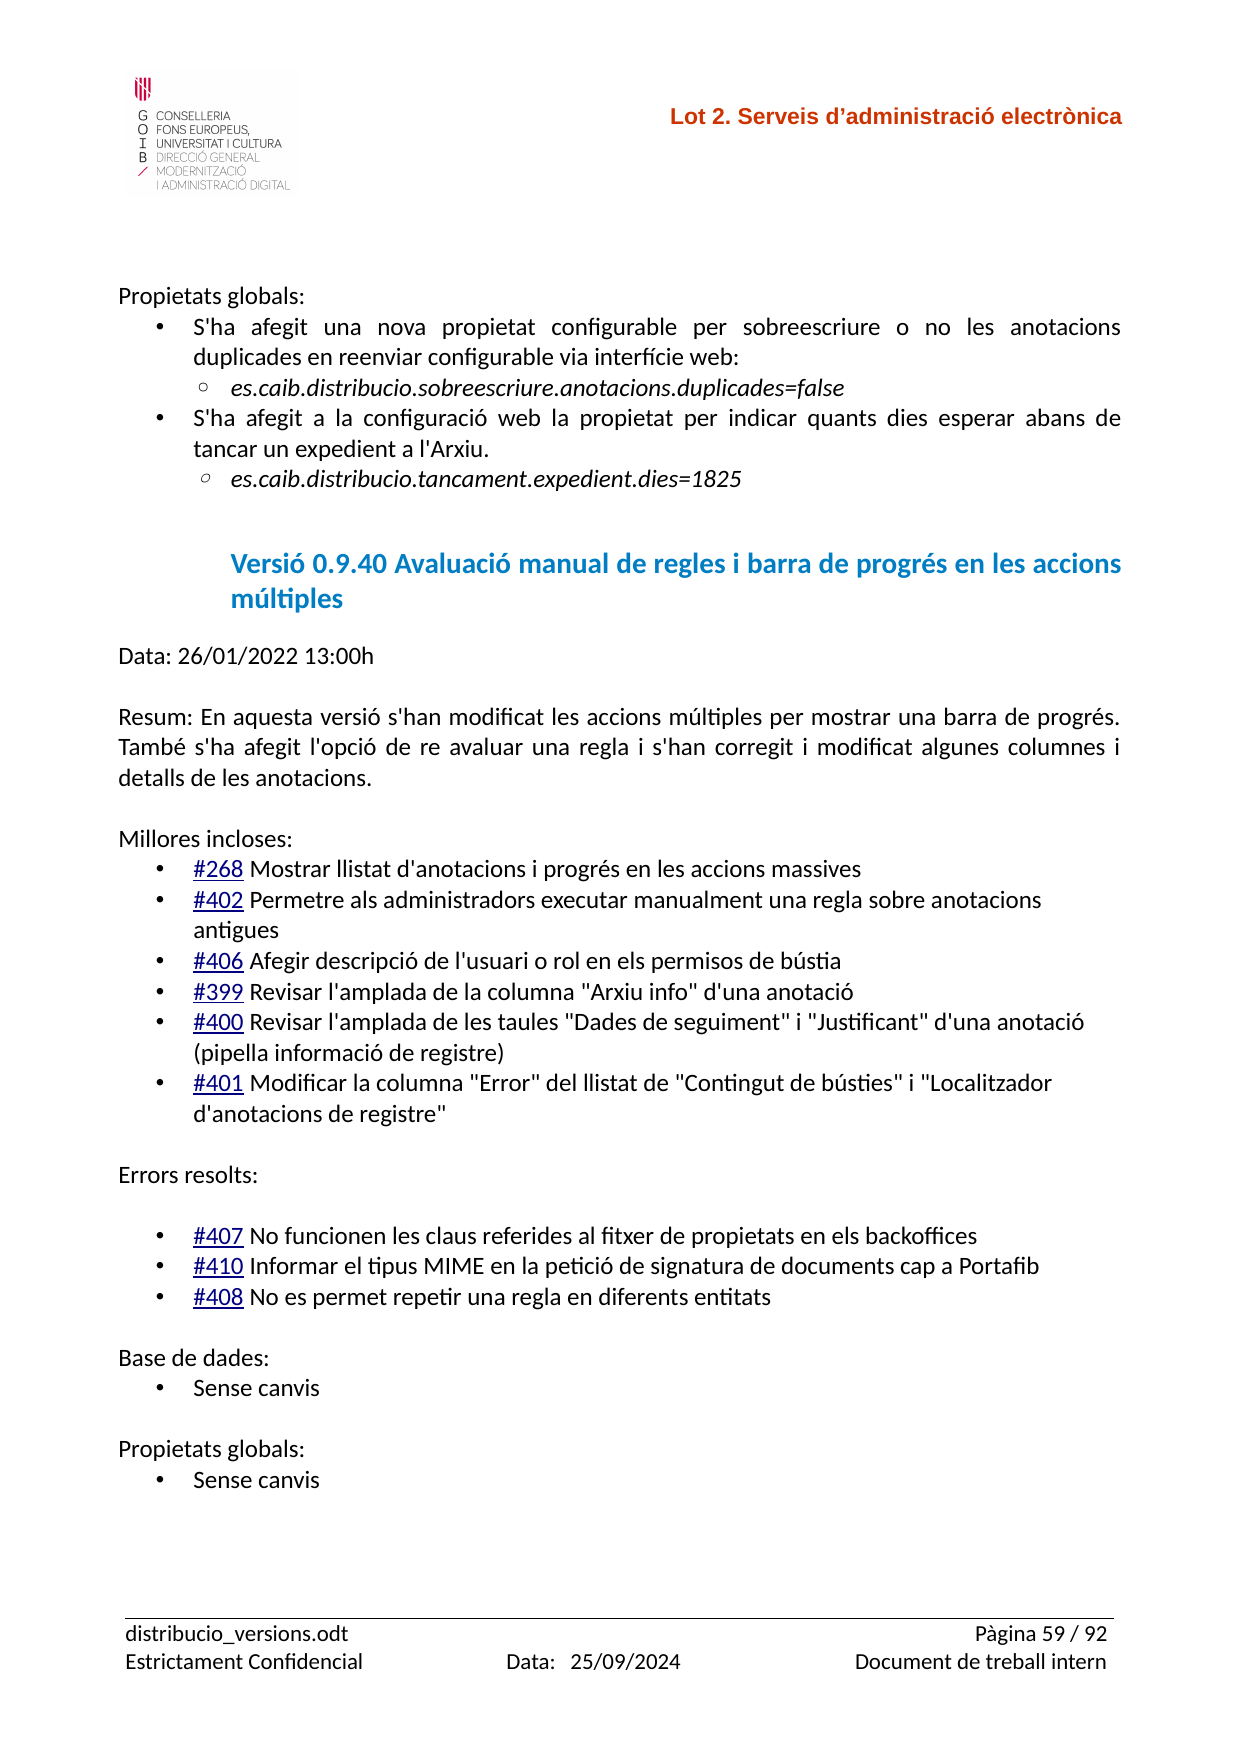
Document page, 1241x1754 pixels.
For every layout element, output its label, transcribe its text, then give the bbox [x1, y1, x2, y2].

list S'ha afegit a la configuració web la propietat per indicar quants dies esperar abans de tancar un expedient a l'Arxiu. [156, 402, 1122, 463]
list #399 Revisar l'amplada de la columna "Arxiu info" d'una anotació [156, 976, 1122, 1006]
list #406 Afegir descripció de l'usuari o rol en els permisos de bústia [156, 945, 1122, 976]
subtitle Versió 0.9.40 Avaluació manual de regles i barra de progrés en les accions múltiples [153, 545, 1122, 616]
list es.caib.distribucio.tancament.expedient.dies=1825 [193, 463, 1122, 494]
text Propietats globals: [118, 280, 1122, 311]
list S'ha afegit una nova propietat configurable per sobreescriure o no les anotacions duplicades en reenviar configurable via interfície web: [156, 311, 1122, 372]
list #268 Mostrar llistat d'anotacions i progrés en les accions massives [156, 853, 1122, 884]
list es.caib.distribucio.sobreescriure.anotacions.duplicades=false [193, 372, 1122, 402]
list #410 Informar el tipus MIME en la petició de signatura de documents cap a Portafib [156, 1250, 1122, 1281]
text Propietats globals: [118, 1433, 1122, 1464]
text Base de dades: [118, 1342, 1122, 1372]
text Millores incloses: [118, 823, 1122, 853]
list #401 Modificar la columna "Error" del llistat de "Contingut de bústies" i "Localitzador d'anotacions de registre" [156, 1067, 1122, 1128]
list Sense canvis [156, 1464, 1122, 1494]
list Sense canvis [156, 1372, 1122, 1403]
list #407 No funcionen les claus referides al fitxer de propietats en els backoffices [156, 1220, 1122, 1250]
text Resum: En aquesta versió s'han modificat les accions múltiples per mostrar una barra de progrés. També s'ha afegit l'opció de re avaluar una regla i s'han corregit i modificat algunes columnes i detalls de les anotacions. [118, 701, 1122, 792]
text Errors resolts: [118, 1159, 1122, 1189]
text Data: 26/01/2022 13:00h [118, 640, 1122, 670]
picture [126, 70, 299, 197]
list #402 Permetre als administradors executar manualment una regla sobre anotacions antigues [156, 884, 1122, 945]
list #400 Revisar l'amplada de les taules "Dades de seguiment" i "Justificant" d'una anotació (pipella informació de registre) [156, 1006, 1122, 1067]
list #408 No es permet repetir una regla en diferents entitats [156, 1281, 1122, 1311]
